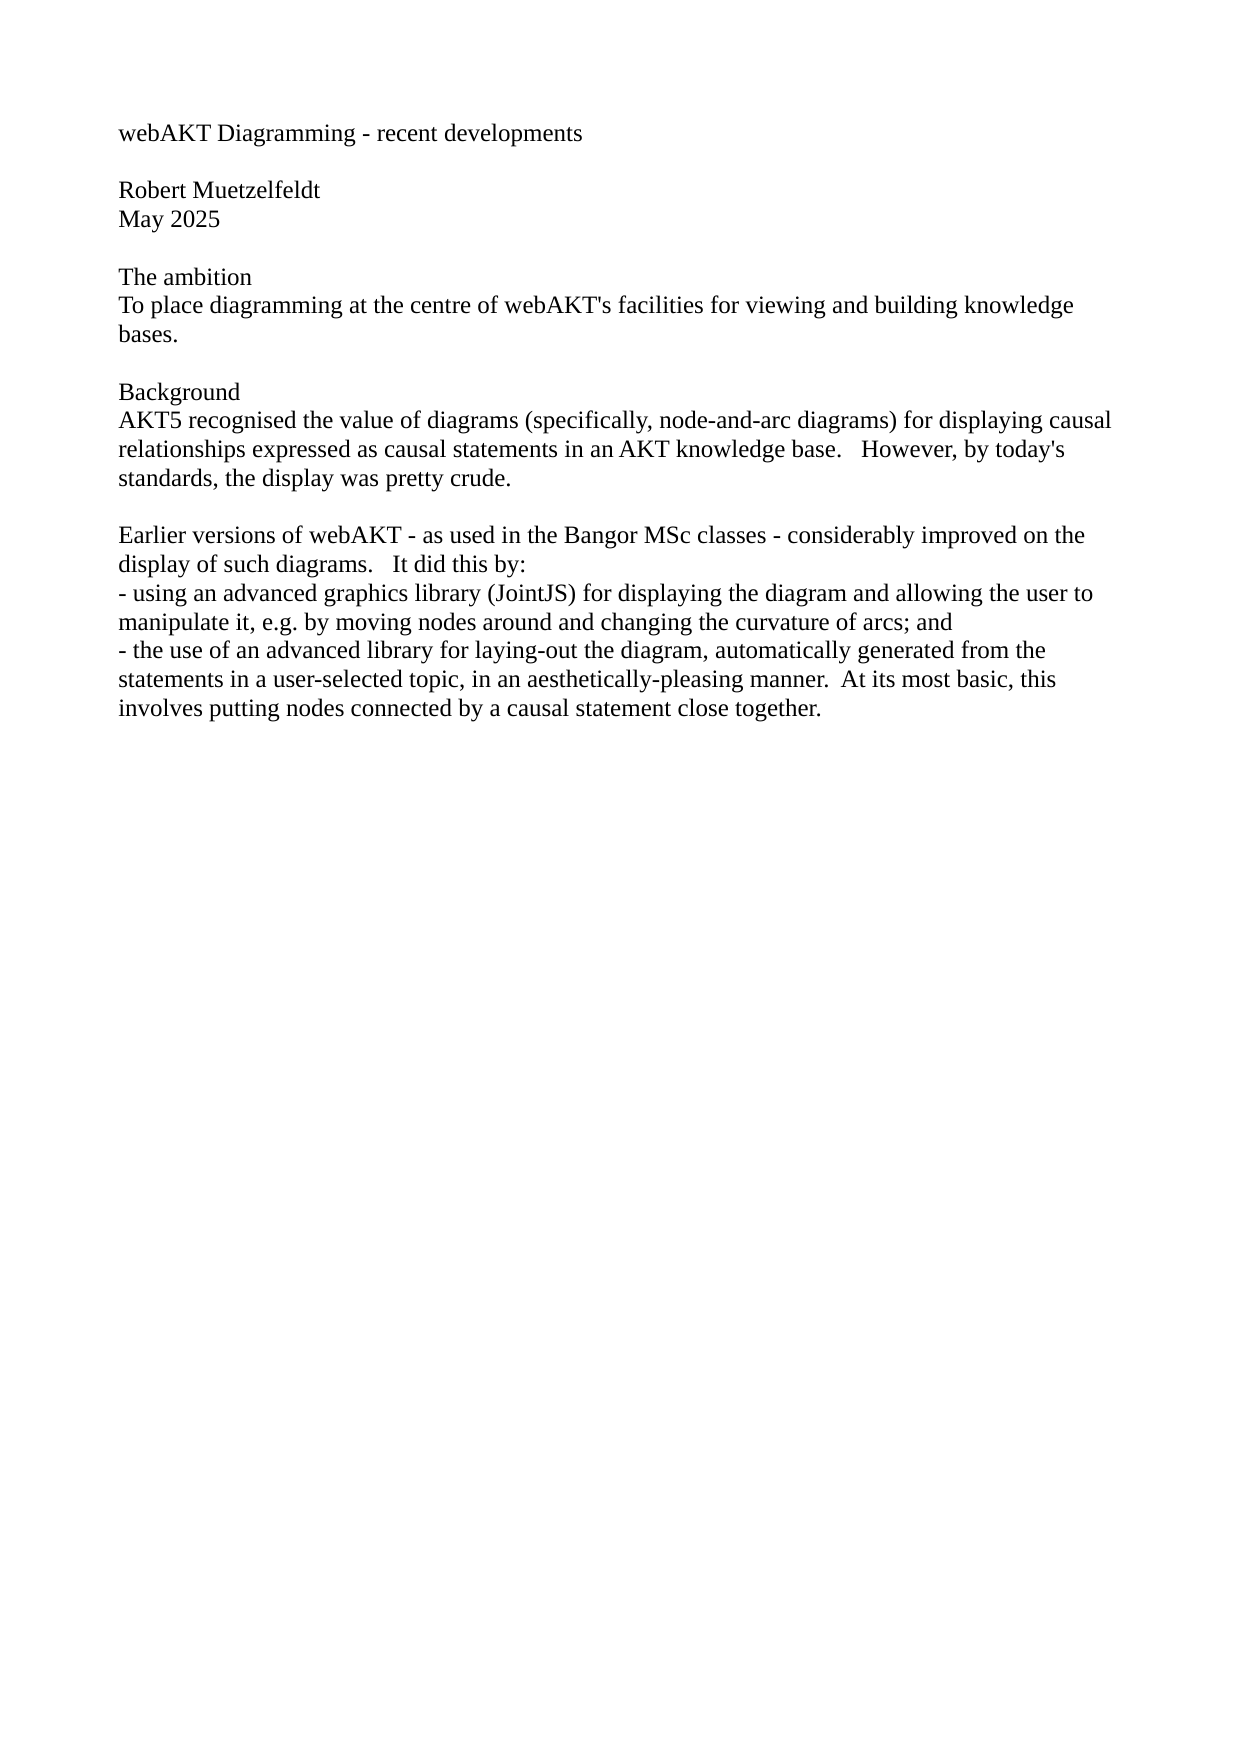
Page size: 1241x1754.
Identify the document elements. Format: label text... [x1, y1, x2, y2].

text AKT5 recognised the value of diagrams (specifically, node-and-arc diagrams) for displaying causal relationships expressed as causal statements in an AKT knowledge base. However, by today's standards, the display was pretty crude. [118, 406, 1122, 492]
text - using an advanced graphics library (JointJS) for displaying the diagram and allowing the user to manipulate it, e.g. by moving nodes around and changing the curvature of arcs; and [118, 578, 1122, 636]
text The ambition [118, 262, 1122, 291]
text webAKT Diagramming - recent developments [118, 118, 1122, 147]
text May 2025 [118, 204, 1122, 233]
text Background [118, 377, 1122, 406]
text Robert Muetzelfeldt [118, 176, 1122, 204]
text - the use of an advanced library for laying-out the diagram, automatically generated from the statements in a user-selected topic, in an aesthetically-pleasing manner. At its most basic, this involves putting nodes connected by a causal statement close together. [118, 636, 1122, 722]
text To place diagramming at the centre of webAKT's facilities for viewing and building knowledge bases. [118, 291, 1122, 348]
text Earlier versions of webAKT - as used in the Bangor MSc classes - considerably improved on the display of such diagrams. It did this by: [118, 521, 1122, 578]
